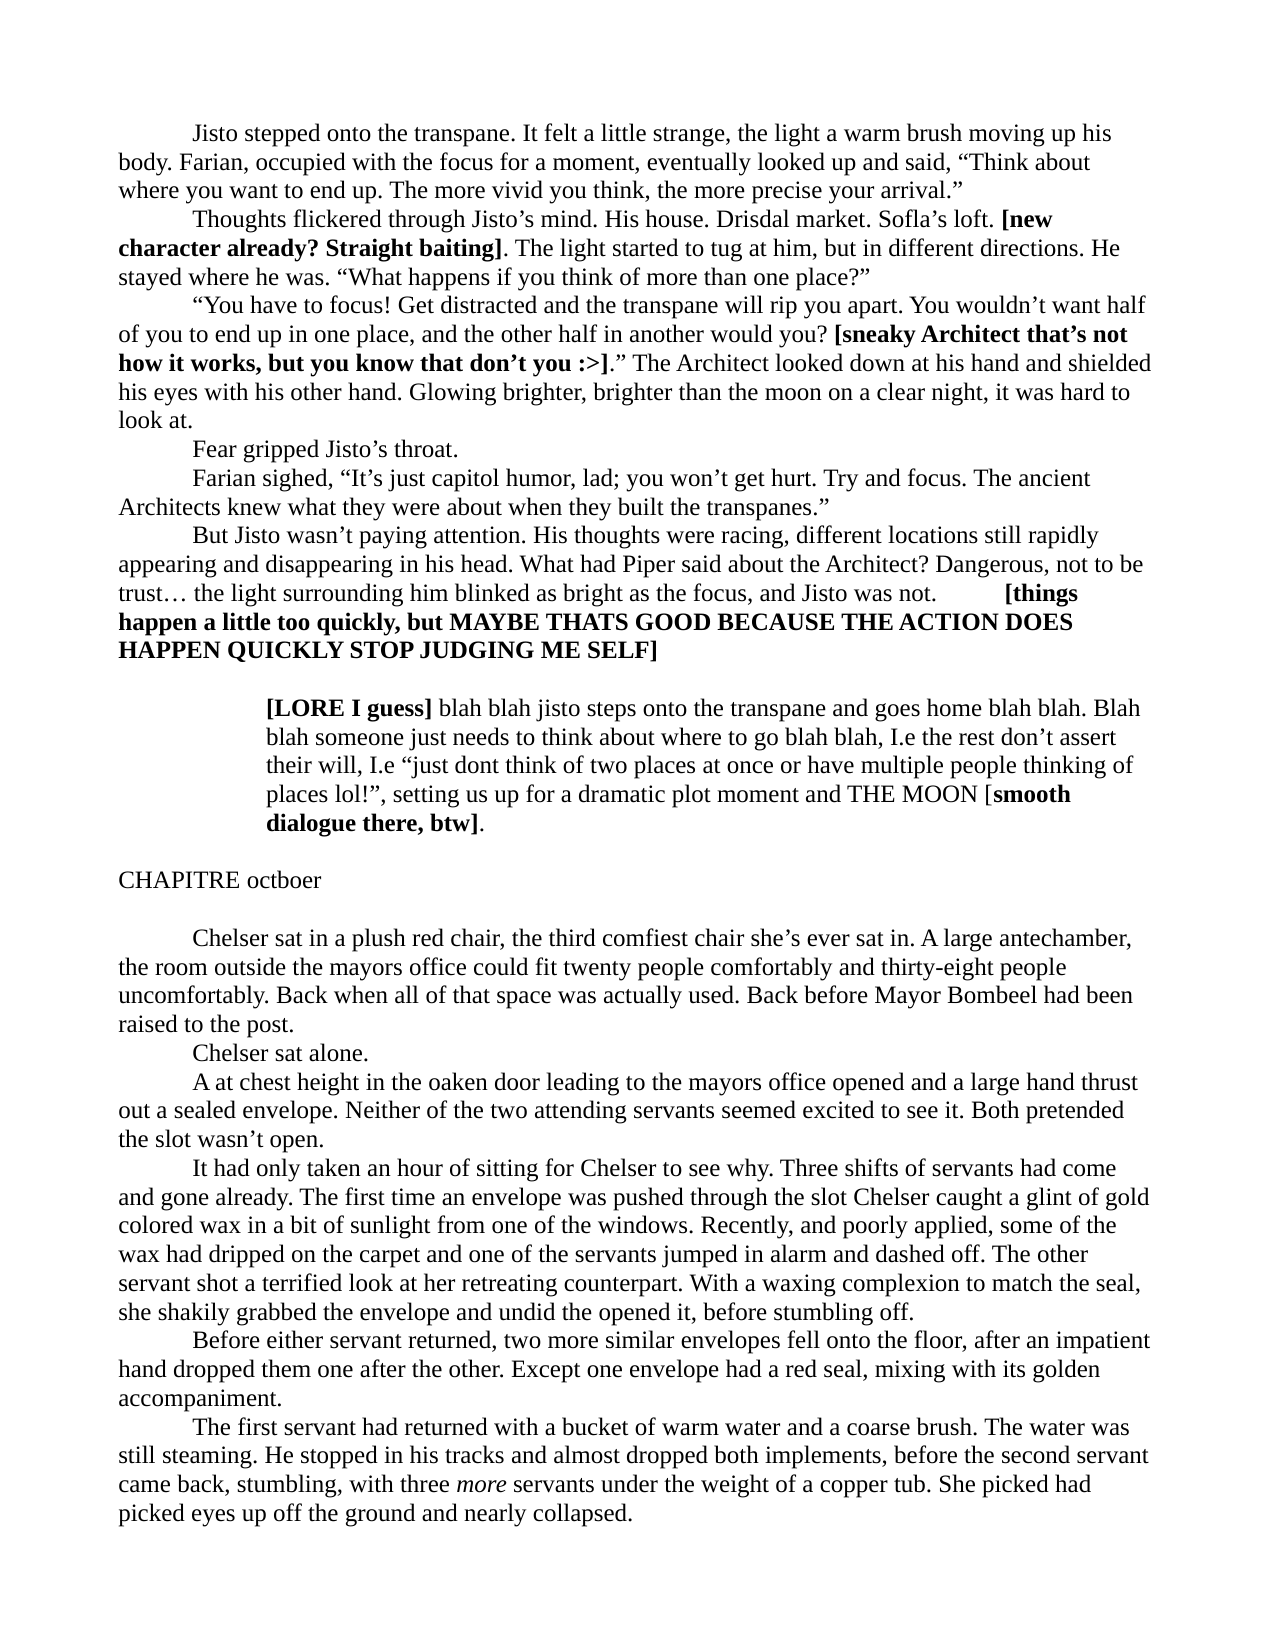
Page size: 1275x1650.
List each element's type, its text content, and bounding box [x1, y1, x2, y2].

text Thoughts flickered through Jisto’s mind. His house. Drisdal market. Sofla’s loft. [new character already? Straight baiting]. The light started to tug at him, but in different directions. He stayed where he was. “What happens if you think of more than one place?” [118, 204, 1157, 291]
text Chelser sat alone. [118, 1038, 1157, 1067]
text Before either servant returned, two more similar envelopes fell onto the floor, after an impatient hand dropped them one after the other. Except one envelope had a red seal, mixing with its golden accompaniment. [118, 1326, 1157, 1412]
text But Jisto wasn’t paying attention. His thoughts were racing, different locations still rapidly appearing and disappearing in his head. What had Piper said about the Architect? Dangerous, not to be trust… the light surrounding him blinked as bright as the focus, and Jisto was not. [things happen a little too quickly, but MAYBE THATS GOOD BECAUSE THE ACTION DOES HAPPEN QUICKLY STOP JUDGING ME SELF] [118, 521, 1157, 664]
text Chelser sat in a plush red chair, the third comfiest chair she’s ever sat in. A large antechamber, the room outside the mayors office could fit twenty people comfortably and thirty-eight people uncomfortably. Back when all of that space was actually used. Back before Mayor Bombeel had been raised to the post. [118, 923, 1157, 1038]
text Farian sighed, “It’s just capitol humor, lad; you won’t get hurt. Try and focus. The ancient Architects knew what they were about when they built the transpanes.” [118, 463, 1157, 521]
text Fear gripped Jisto’s throat. [118, 434, 1157, 463]
text It had only taken an hour of sitting for Chelser to see why. Three shifts of servants had come and gone already. The first time an envelope was pushed through the slot Chelser caught a glint of gold colored wax in a bit of sunlight from one of the windows. Recently, and poorly applied, some of the wax had dripped on the carpet and one of the servants jumped in alarm and dashed off. The other servant shot a terrified look at her retreating counterpart. With a waxing complexion to match the seal, she shakily grabbed the envelope and undid the opened it, before stumbling off. [118, 1153, 1157, 1326]
text [LORE I guess] blah blah jisto steps onto the transpane and goes home blah blah. Blah blah someone just needs to think about where to go blah blah, I.e the rest don’t assert their will, I.e “just dont think of two places at once or have multiple people thinking of places lol!”, setting us up for a dramatic plot moment and THE MOON [smooth dialogue there, btw]. [266, 693, 1157, 837]
text CHAPITRE octboer [118, 866, 1157, 894]
text “You have to focus! Get distracted and the transpane will rip you apart. You wouldn’t want half of you to end up in one place, and the other half in another would you? [sneaky Architect that’s not how it works, but you know that don’t you :>].” The Architect looked down at his hand and shielded his eyes with his other hand. Glowing brighter, brighter than the moon on a clear night, it was hard to look at. [118, 291, 1157, 434]
text The first servant had returned with a bucket of warm water and a coarse brush. The water was still steaming. He stopped in his tracks and almost dropped both implements, before the second servant came back, stumbling, with three more servants under the weight of a copper tub. She picked had picked eyes up off the ground and nearly collapsed. [118, 1412, 1157, 1527]
text A at chest height in the oaken door leading to the mayors office opened and a large hand thrust out a sealed envelope. Neither of the two attending servants seemed excited to see it. Both pretended the slot wasn’t open. [118, 1067, 1157, 1153]
text Jisto stepped onto the transpane. It felt a little strange, the light a warm brush moving up his body. Farian, occupied with the focus for a moment, eventually looked up and said, “Think about where you want to end up. The more vivid you think, the more precise your arrival.” [118, 118, 1157, 204]
